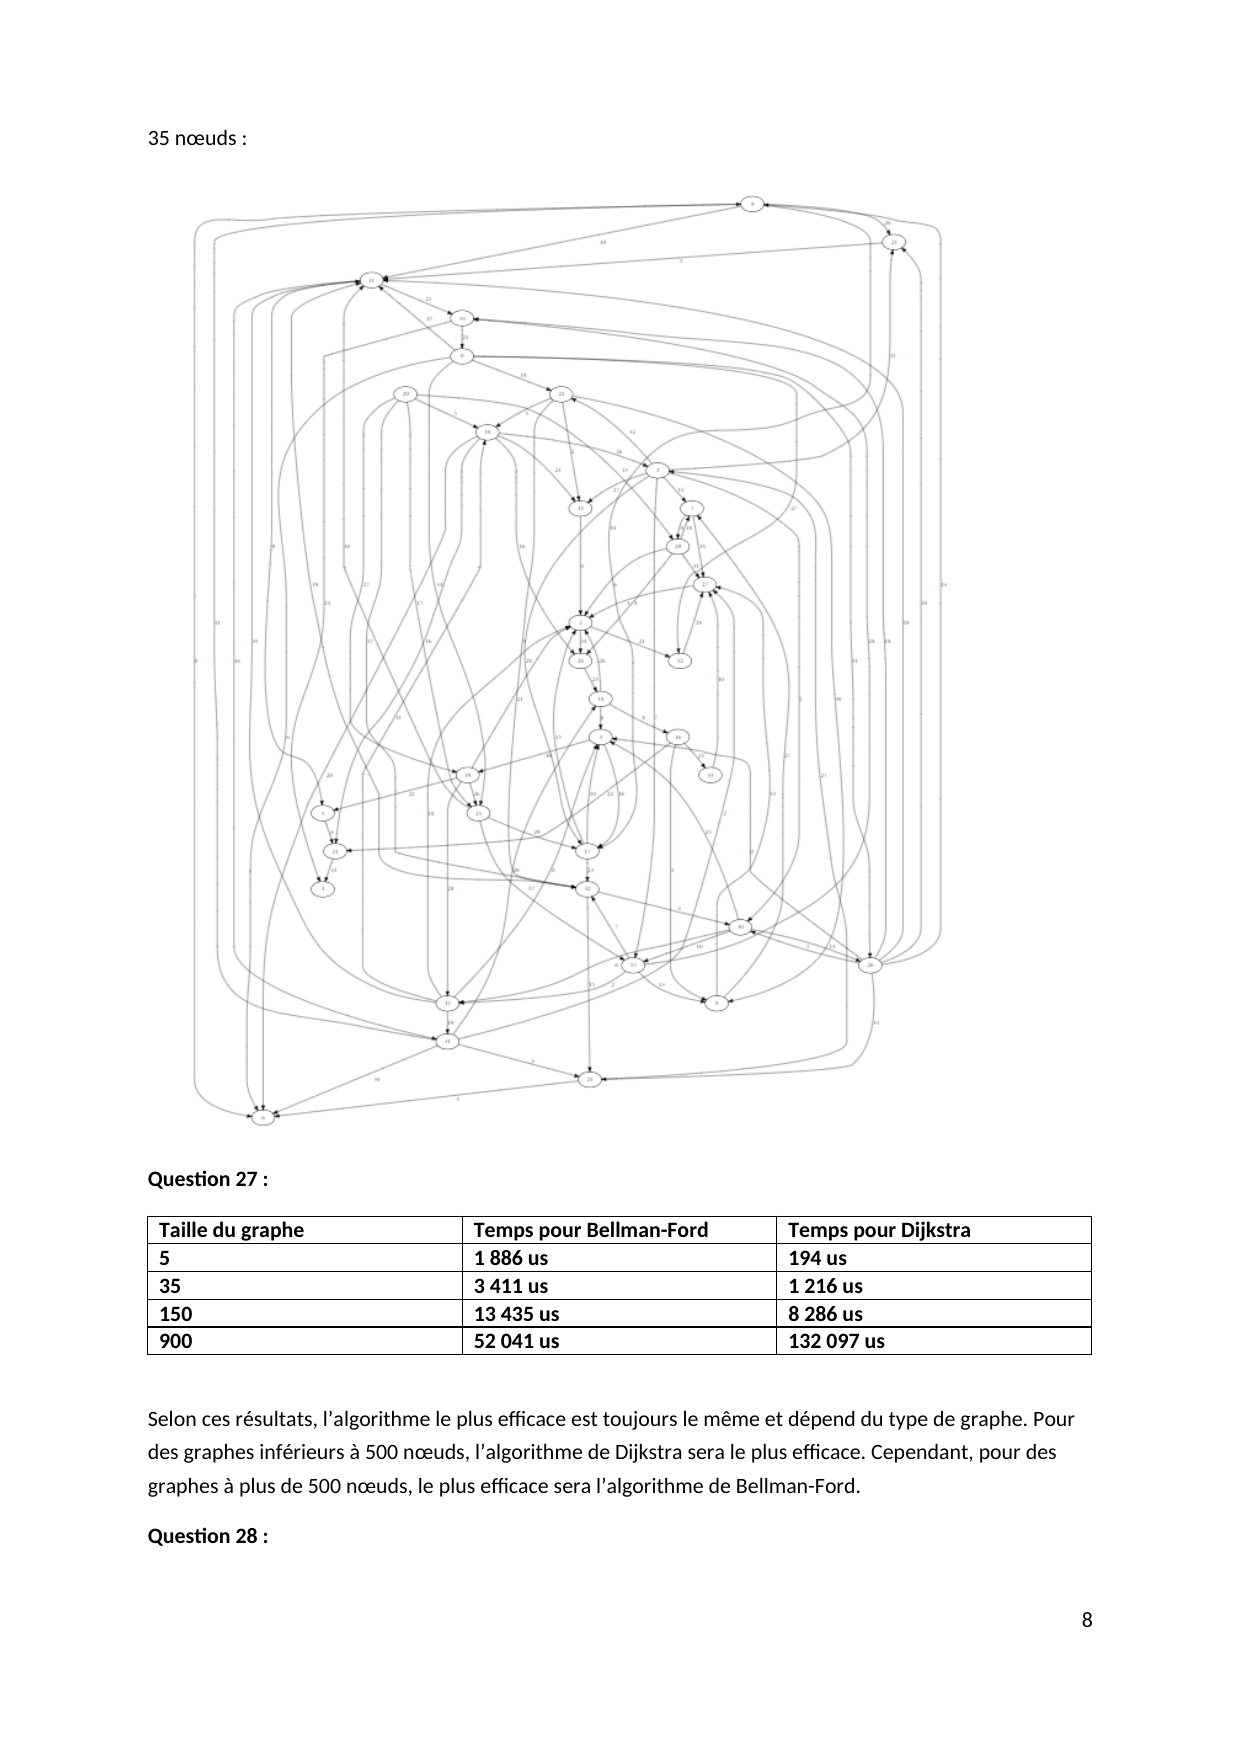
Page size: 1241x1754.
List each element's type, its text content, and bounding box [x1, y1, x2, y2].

table_cell 1 886 us [463, 1244, 776, 1271]
table_cell 52 041 us [463, 1328, 776, 1354]
table_cell 35 [148, 1272, 462, 1299]
table_header Temps pour Bellman-Ford [463, 1217, 776, 1243]
text Question 28 : [148, 1522, 1093, 1548]
table_cell 132 097 us [777, 1328, 1091, 1354]
table_cell 13 435 us [463, 1300, 776, 1326]
text Selon ces résultats, l’algorithme le plus efficace est toujours le même et dépend du type de graphe. Pour des graphes inférieurs à 500 nœuds, l’algorithme de Dijkstra sera le plus efficace. Cependant, pour des graphes à plus de 500 nœuds, le plus efficace sera l’algorithme de Bellman-Ford. [148, 1405, 1093, 1498]
table_header Temps pour Dijkstra [777, 1217, 1091, 1243]
table_header Taille du graphe [148, 1217, 462, 1243]
table_cell 150 [148, 1300, 462, 1326]
table_cell 5 [148, 1244, 462, 1271]
table_cell 1 216 us [777, 1272, 1091, 1299]
text Question 27 : [148, 1166, 1093, 1192]
table_cell 900 [148, 1328, 462, 1354]
table_cell 8 286 us [777, 1300, 1091, 1326]
text 35 nœuds : [148, 124, 1093, 150]
table_cell 3 411 us [463, 1272, 776, 1299]
table_cell 194 us [777, 1244, 1091, 1271]
